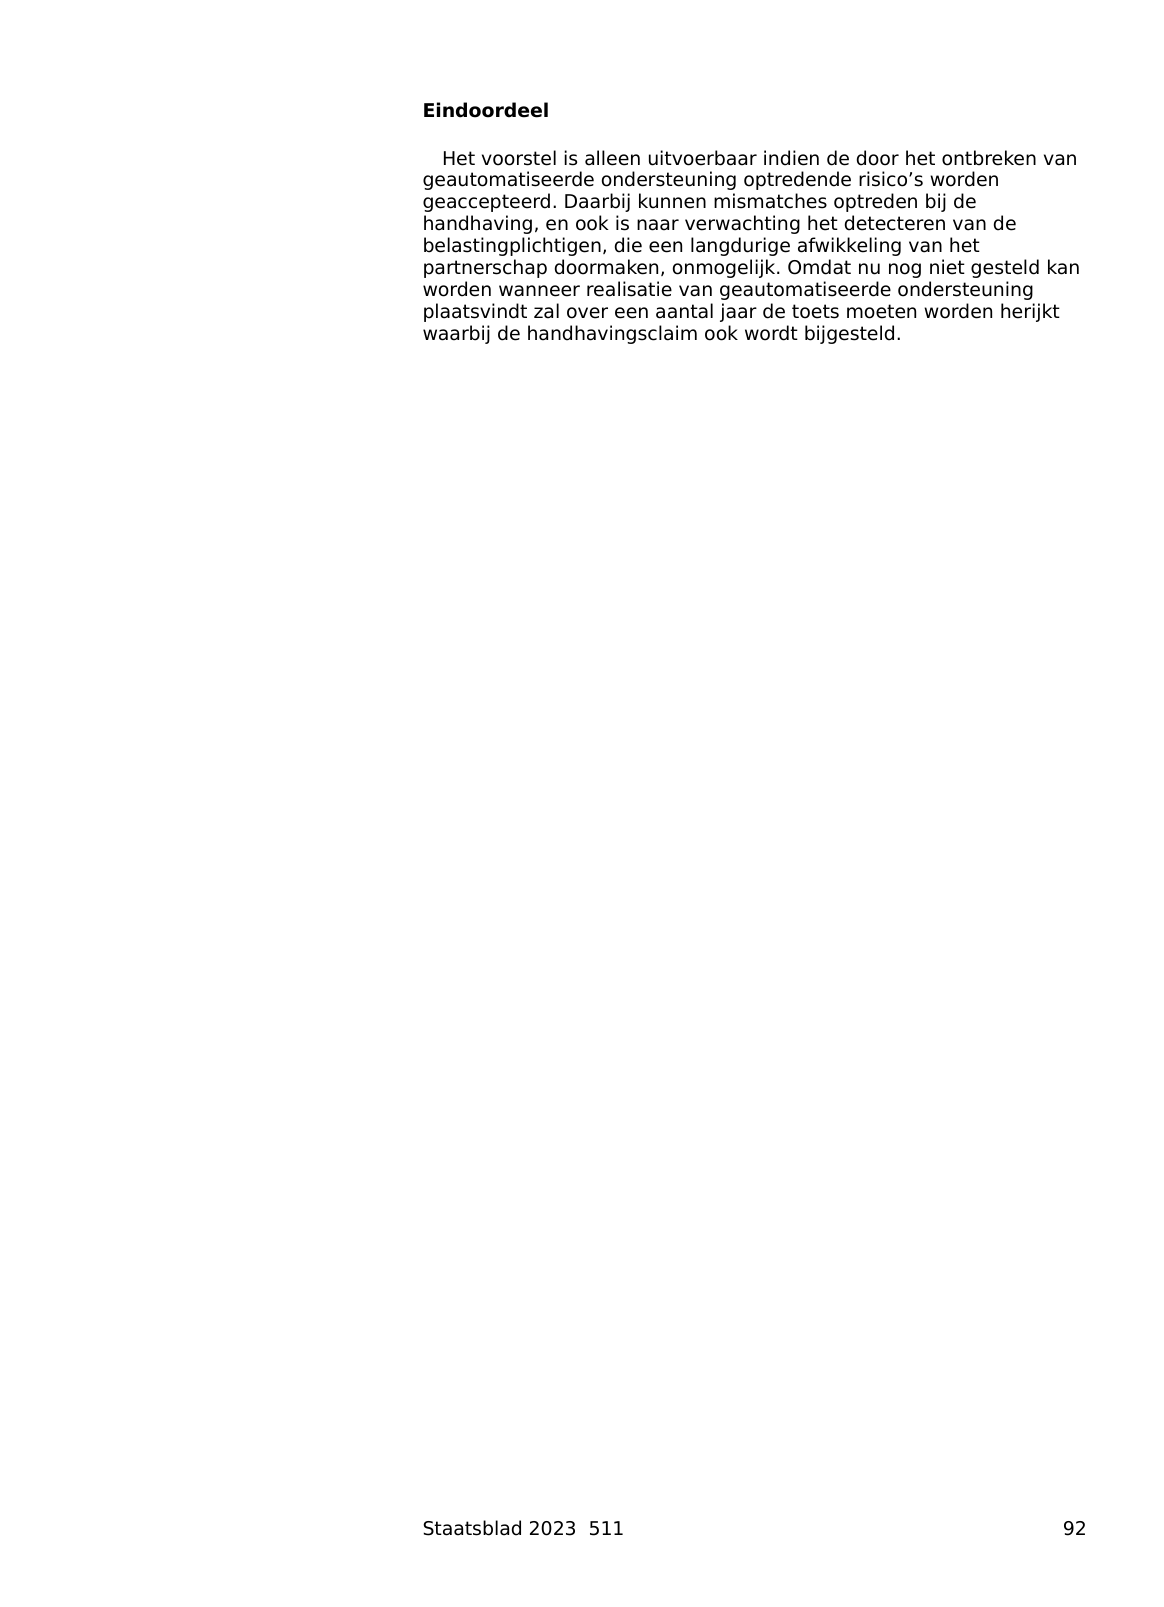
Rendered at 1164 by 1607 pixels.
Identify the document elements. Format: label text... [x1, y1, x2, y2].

subtitle Eindoordeel [422, 100, 1087, 122]
text Het voorstel is alleen uitvoerbaar indien de door het ontbreken van geautomatiseerde ondersteuning optredende risico’s worden geaccepteerd. Daarbij kunnen mismatches optreden bij de handhaving, en ook is naar verwachting het detecteren van de belastingplichtigen, die een langdurige afwikkeling van het partnerschap doormaken, onmogelijk. Omdat nu nog niet gesteld kan worden wanneer realisatie van geautomatiseerde ondersteuning plaatsvindt zal over een aantal jaar de toets moeten worden herijkt waarbij de handhavingsclaim ook wordt bijgesteld. [422, 147, 1087, 345]
